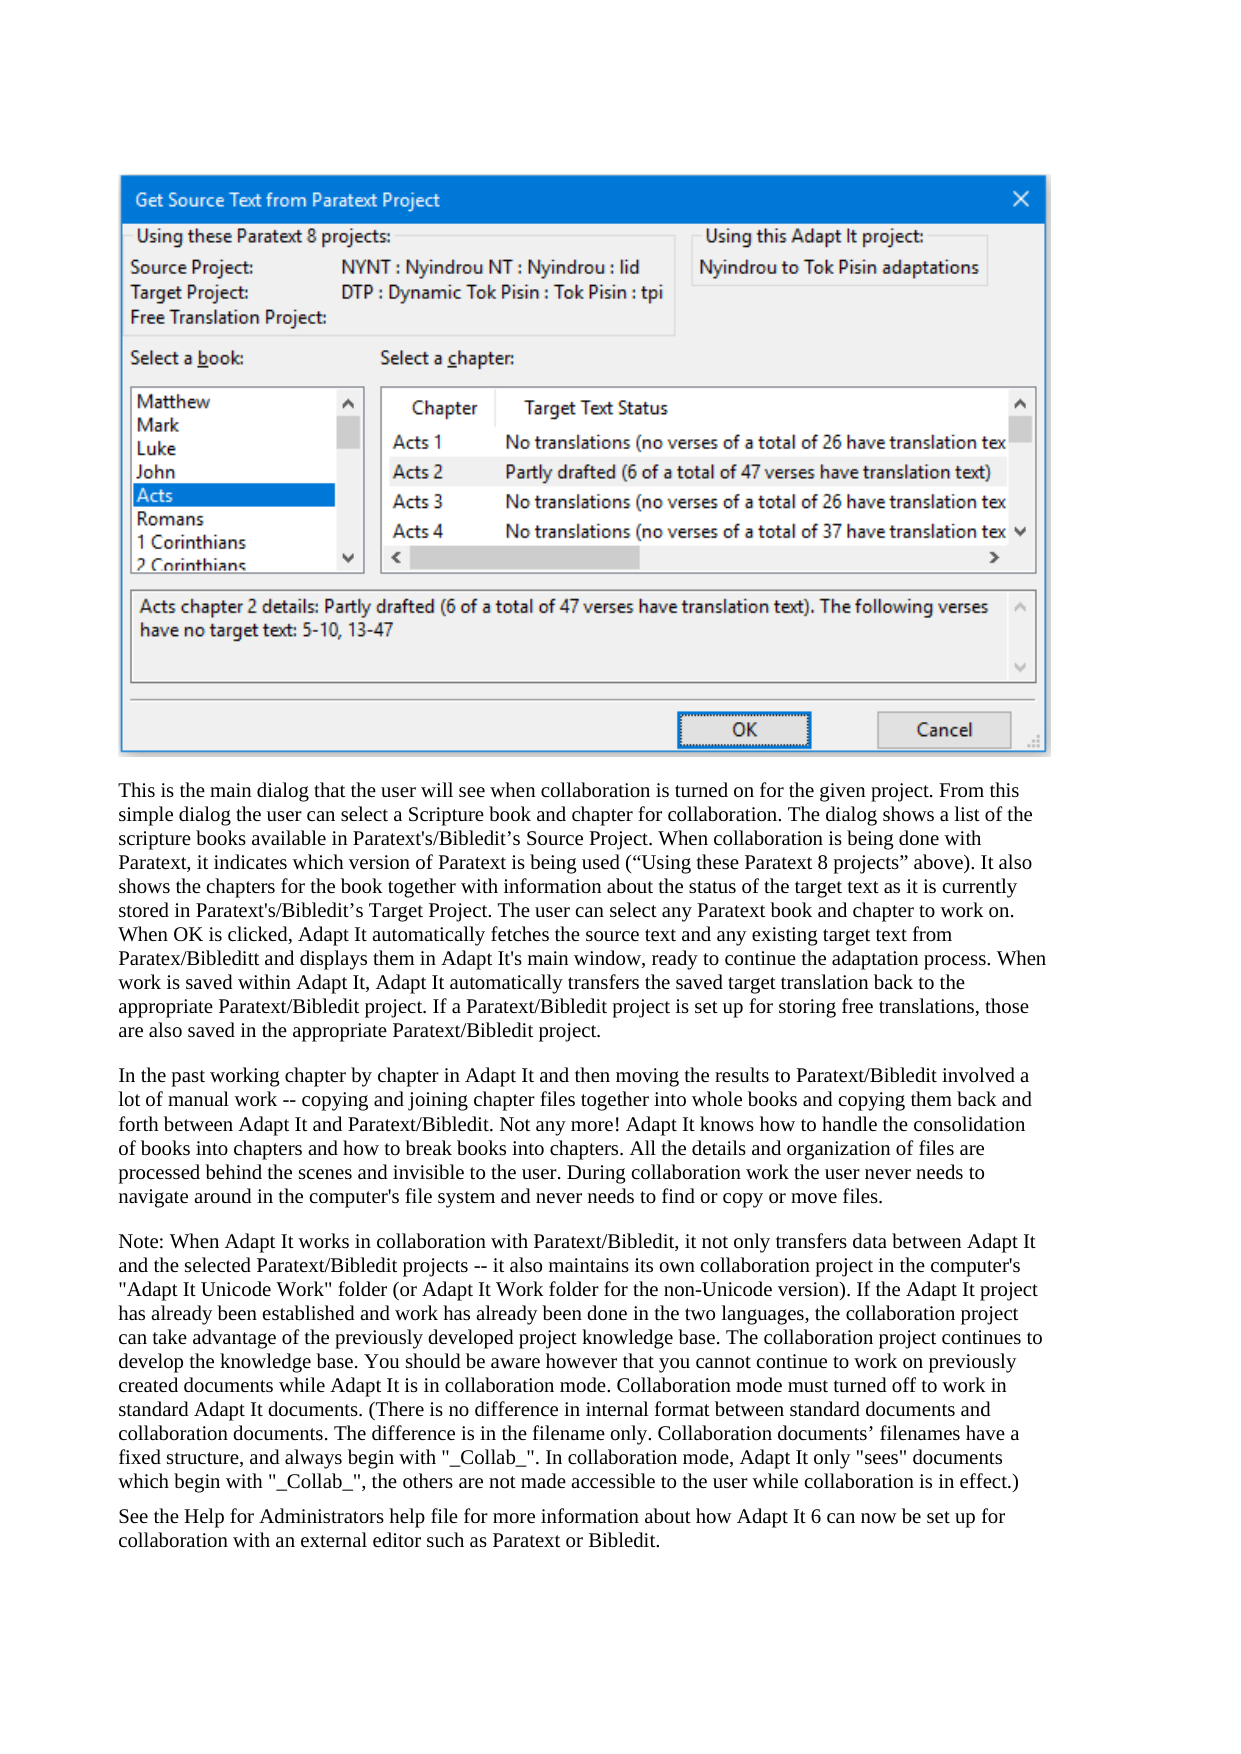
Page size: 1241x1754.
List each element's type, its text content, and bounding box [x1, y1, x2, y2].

text In the past working chapter by chapter in Adapt It and then moving the results to Paratext/Bibledit involved a lot of manual work -- copying and joining chapter files together into whole books and copying them back and forth between Adapt It and Paratext/Bibledit. Not any more! Adapt It knows how to handle the consolidation of books into chapters and how to break books into chapters. All the details and organization of files are processed behind the scenes and invisible to the user. During collaboration work the user never needs to navigate around in the computer's file system and never needs to find or copy or move files. [118, 1063, 1048, 1208]
text Note: When Adapt It works in collaboration with Paratext/Bibledit, it not only transfers data between Adapt It and the selected Paratext/Bibledit projects -- it also maintains its own collaboration project in the computer's "Adapt It Unicode Work" folder (or Adapt It Work folder for the non-Unicode version). If the Adapt It project has already been established and work has already been done in the two languages, the collaboration project can take advantage of the previously developed project knowledge base. The collaboration project continues to develop the knowledge base. You should be aware however that you cannot continue to work on previously created documents while Adapt It is in collaboration mode. Collaboration mode must turned off to work in standard Adapt It documents. (There is no difference in internal format between standard documents and collaboration documents. The difference is in the filename only. Collaboration documents’ filenames have a fixed structure, and always begin with "_Collab_". In collaboration mode, Adapt It only "sees" documents which begin with "_Collab_", the others are not made accessible to the user while collaboration is in effect.) [118, 1228, 1048, 1493]
text This is the main dialog that the user will see when collaboration is turned on for the given project. From this simple dialog the user can select a Scripture book and chapter for collaboration. The dialog shows a list of the scripture books available in Paratext's/Bibledit’s Source Project. When collaboration is being done with Paratext, it indicates which version of Paratext is being used (“Using these Paratext 8 projects” above). It also shows the chapters for the book together with information about the status of the target text as it is currently stored in Paratext's/Bibledit’s Target Project. The user can select any Paratext book and chapter to work on. When OK is clicked, Adapt It automatically fetches the source text and any existing target text from Paratex/Bibleditt and displays them in Adapt It's main window, ready to continue the adaptation process. When work is saved within Adapt It, Adapt It automatically transfers the saved target translation back to the appropriate Paratext/Bibledit project. If a Paratext/Bibledit project is set up for storing free translations, those are also saved in the appropriate Paratext/Bibledit project. [118, 778, 1048, 1042]
text See the Help for Administrators help file for more information about how Adapt It 6 can now be set up for collaboration with an external editor such as Paratext or Bibledit. [118, 1504, 1048, 1552]
picture [118, 174, 1051, 757]
